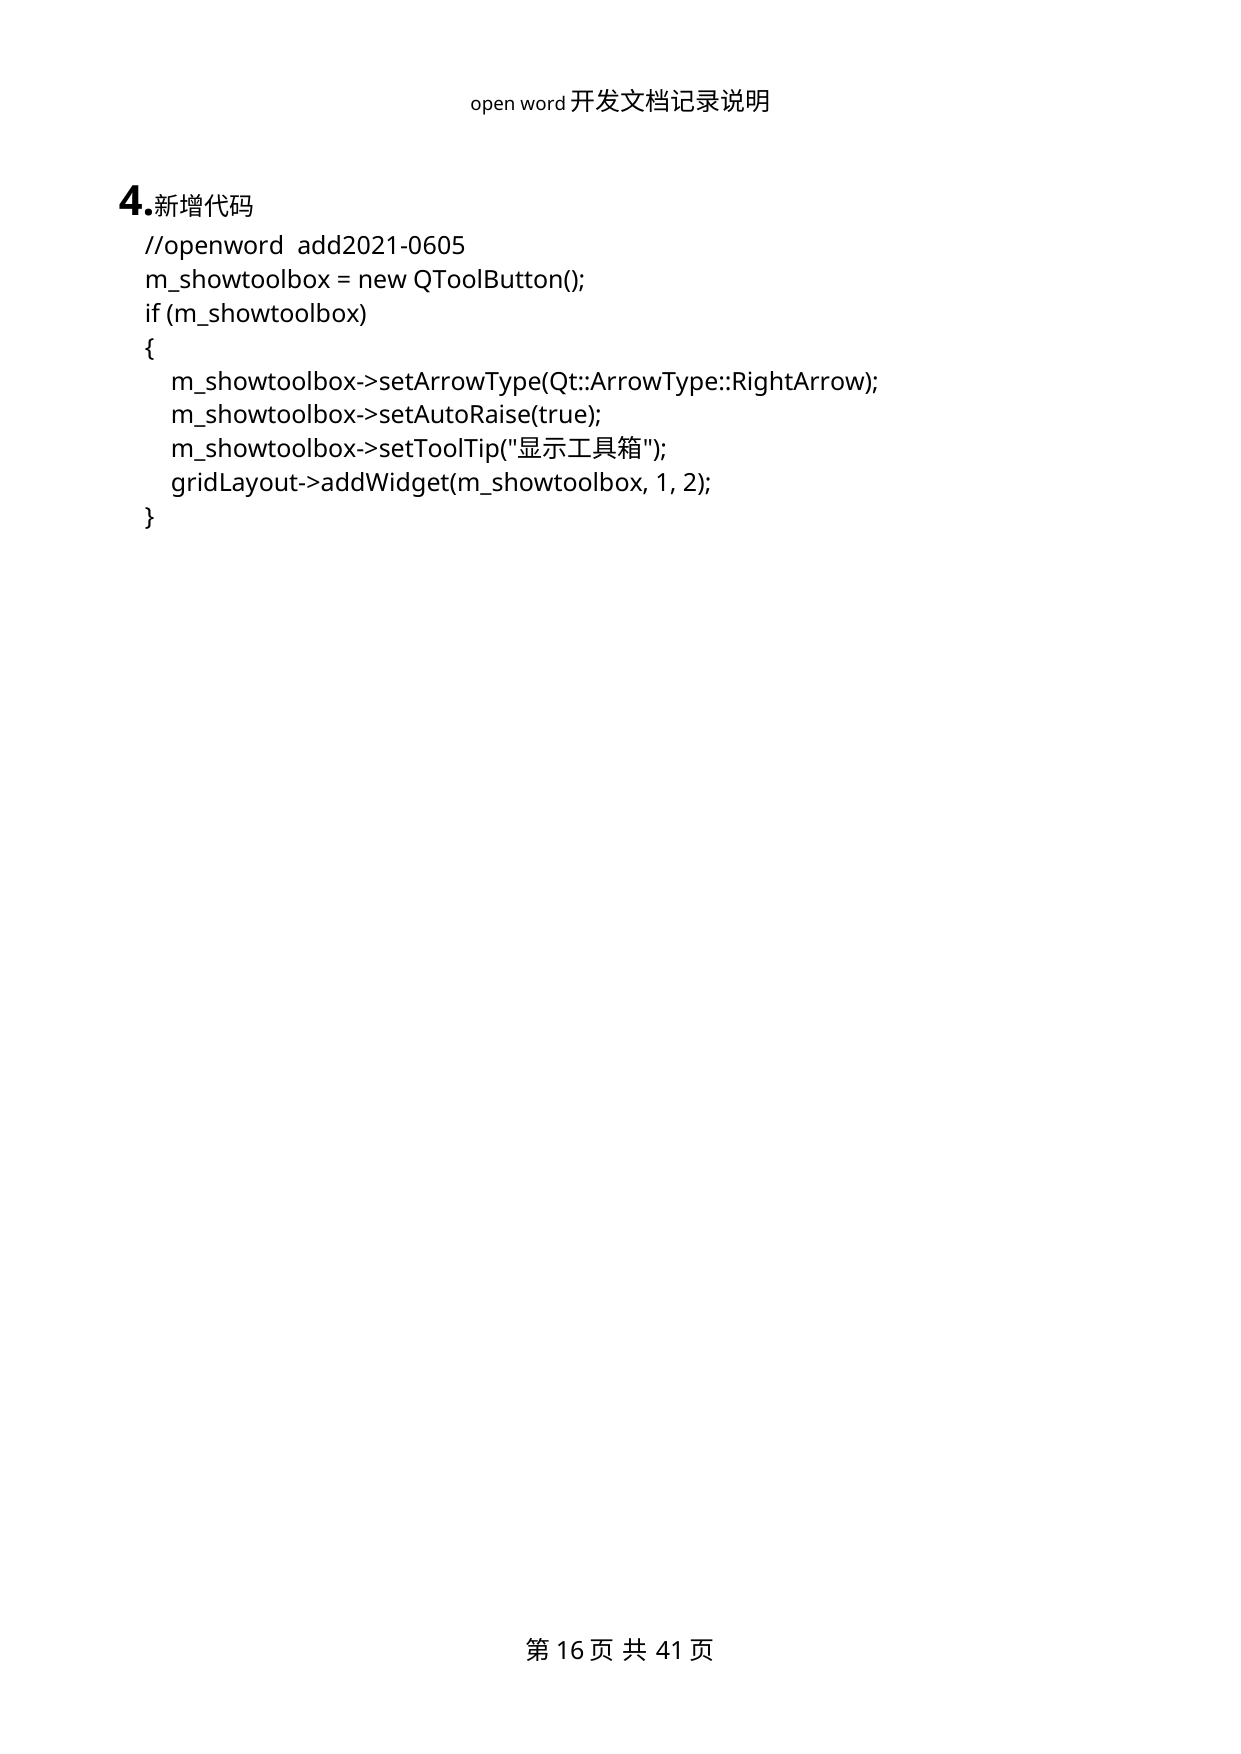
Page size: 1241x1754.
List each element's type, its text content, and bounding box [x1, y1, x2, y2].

text //openword add2021-0605 [119, 228, 1121, 262]
text m_showtoolbox->setArrowType(Qt::ArrowType::RightArrow); [119, 363, 1121, 397]
text gridLayout->addWidget(m_showtoolbox, 1, 2); [119, 465, 1121, 499]
text } [119, 499, 1121, 533]
text { [119, 329, 1121, 363]
subtitle 新增代码 [119, 171, 1121, 228]
text m_showtoolbox->setAutoRaise(true); [119, 397, 1121, 431]
text if (m_showtoolbox) [119, 296, 1121, 329]
text m_showtoolbox->setToolTip("显示工具箱"); [119, 431, 1121, 465]
text m_showtoolbox = new QToolButton(); [119, 262, 1121, 296]
